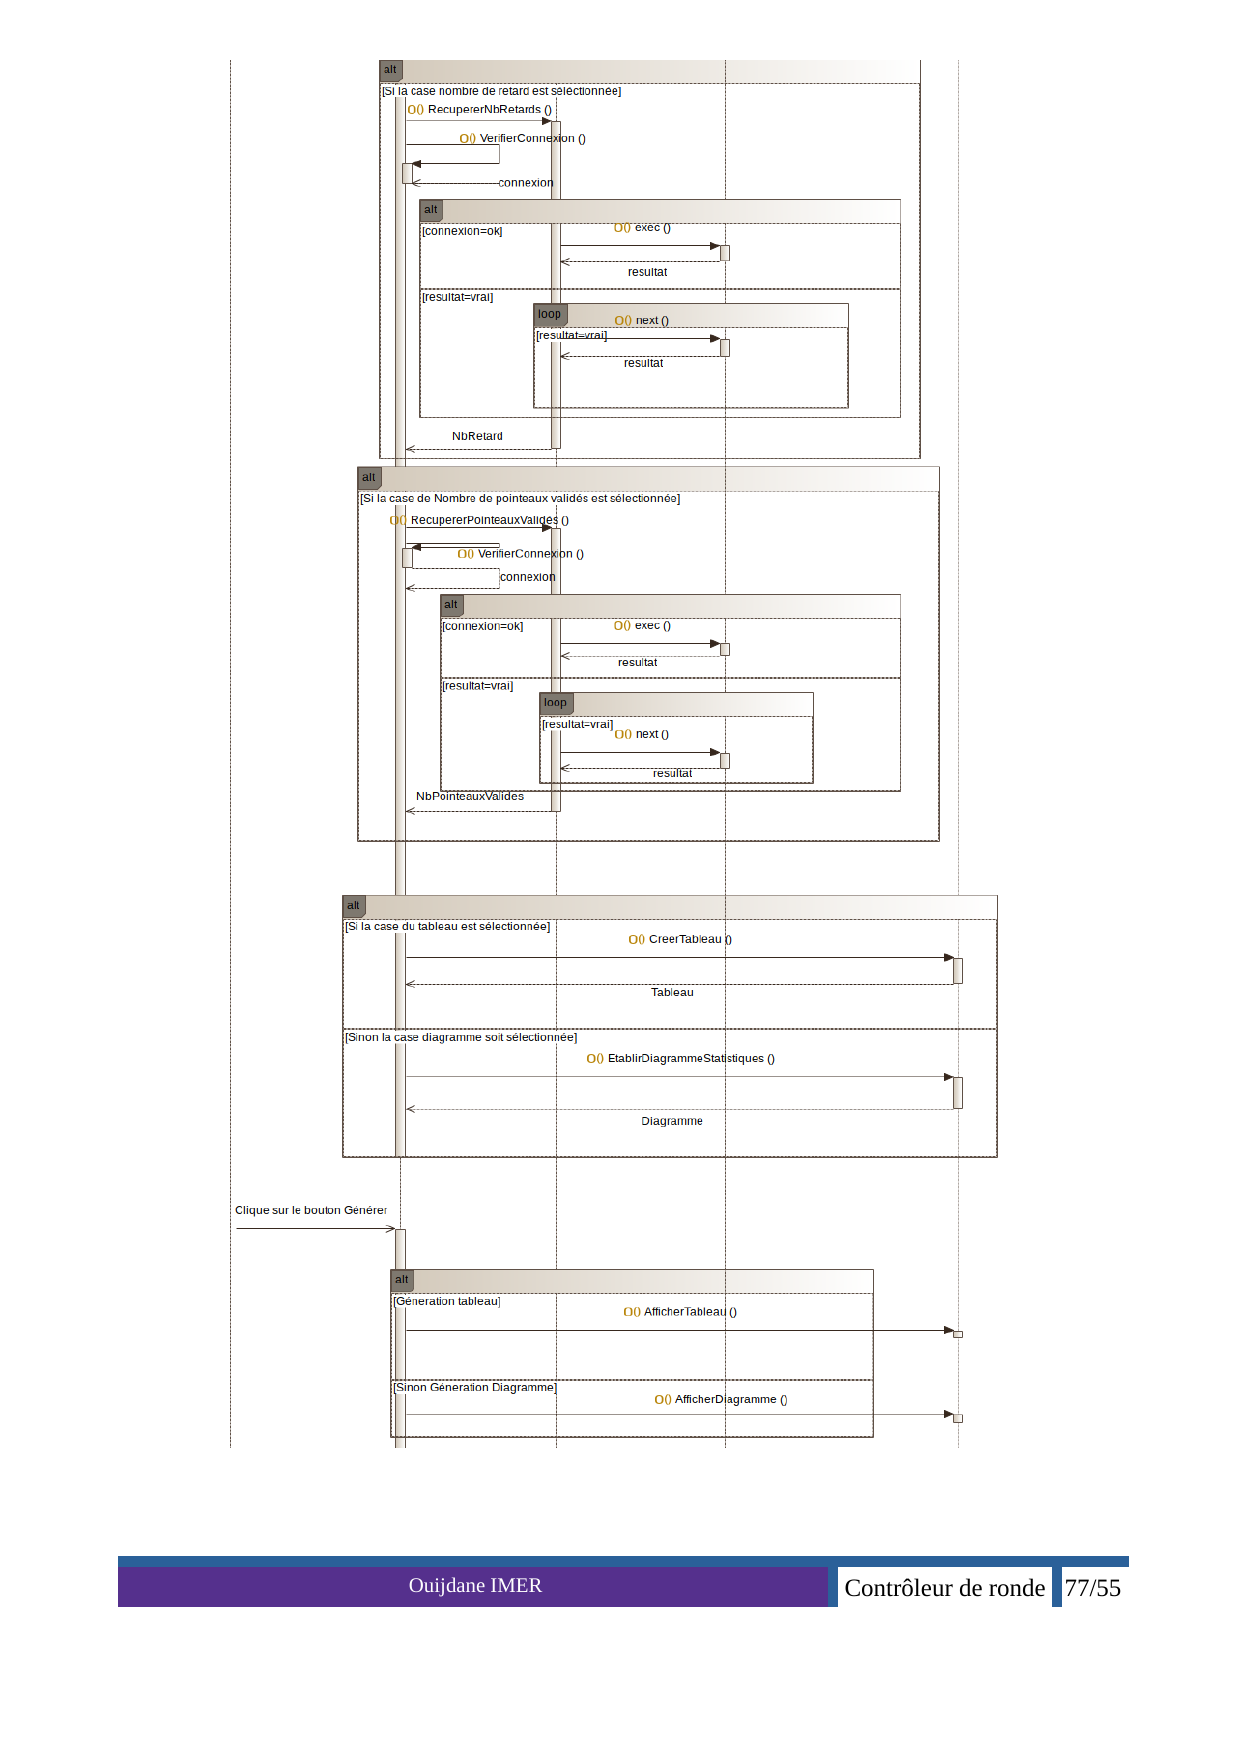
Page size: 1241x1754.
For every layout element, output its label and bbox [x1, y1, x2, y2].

picture [156, 1118, 1044, 1448]
